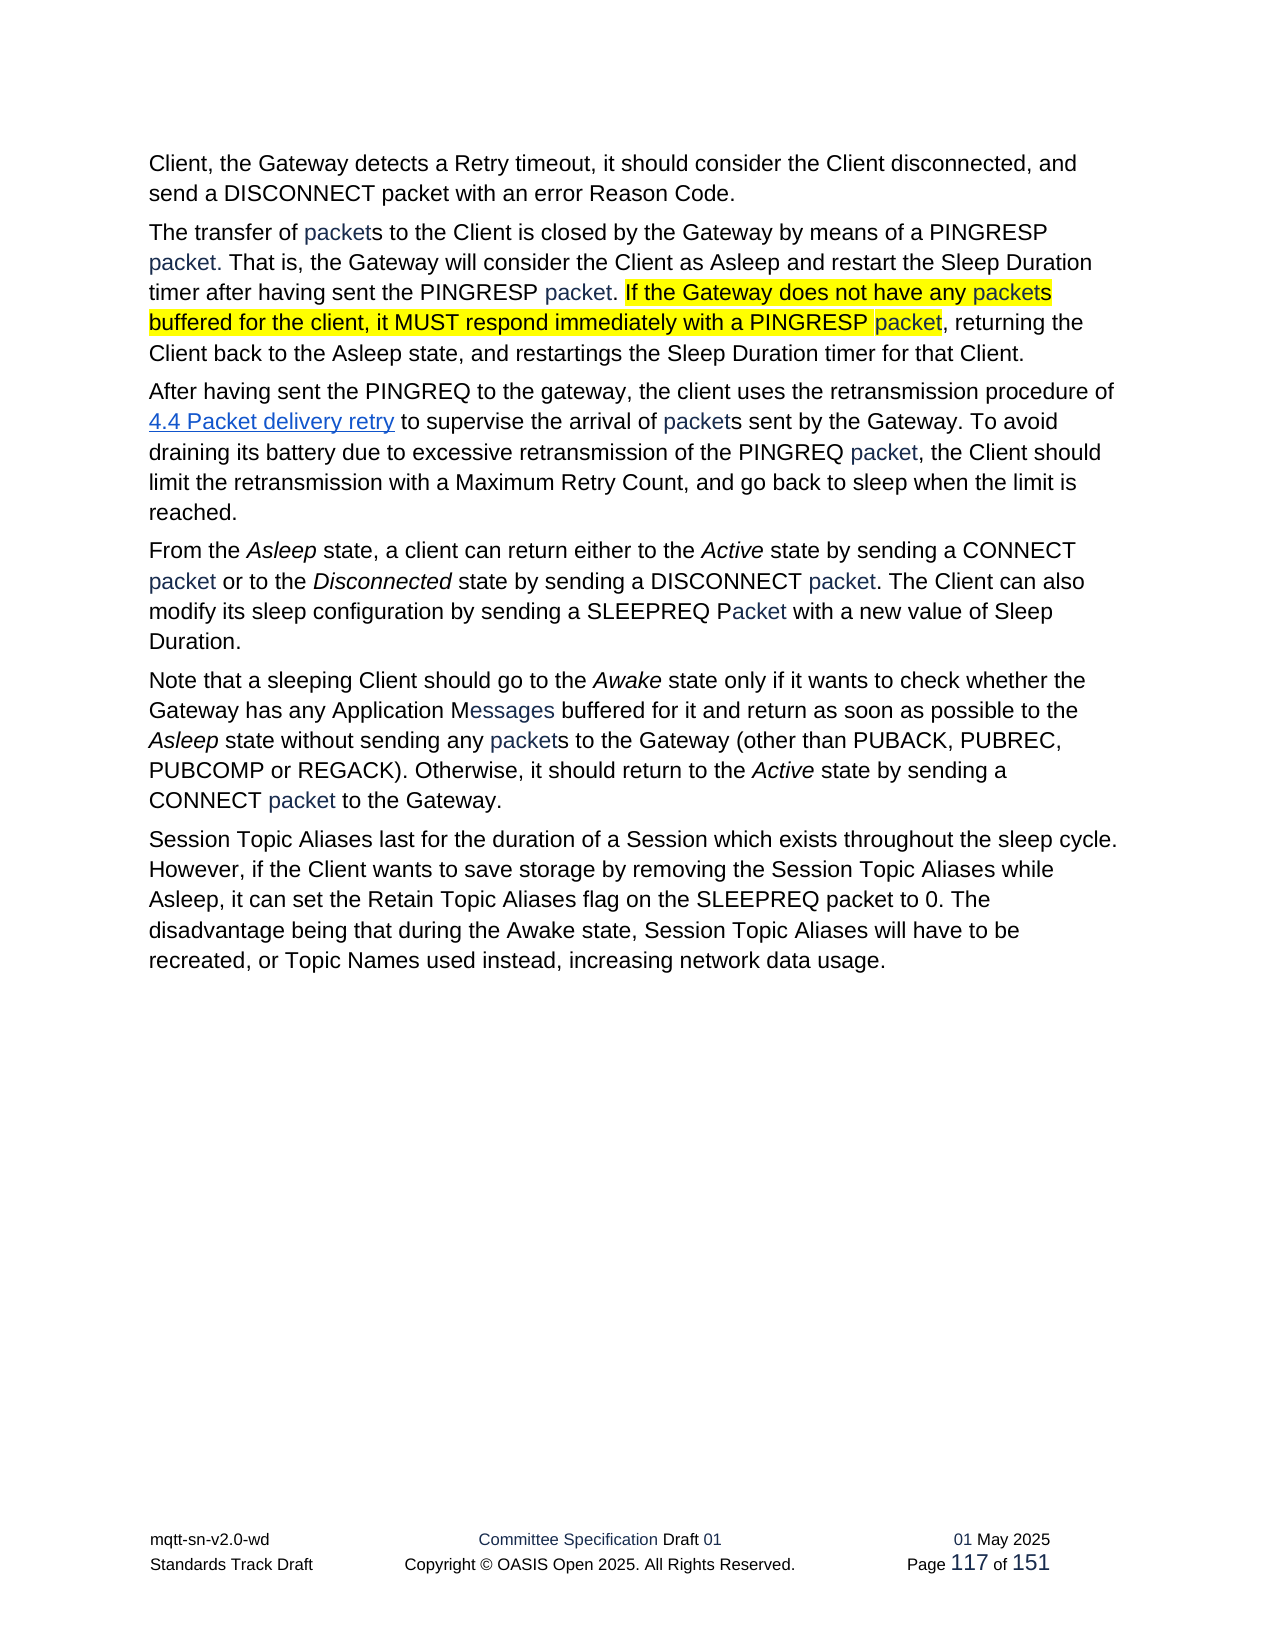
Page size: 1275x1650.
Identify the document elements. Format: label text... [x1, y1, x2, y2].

text After having sent the PINGREQ to the gateway, the client uses the retransmission procedure of 4.4 Packet delivery retry to supervise the arrival of packets sent by the Gateway. To avoid draining its battery due to excessive retransmission of the PINGREQ packet, the Client should limit the retransmission with a Maximum Retry Count, and go back to sleep when the limit is reached. [148, 378, 1124, 525]
text From the Asleep state, a client can return either to the Active state by sending a CONNECT packet or to the Disconnected state by sending a DISCONNECT packet. The Client can also modify its sleep configuration by sending a SLEEPREQ Packet with a new value of Sleep Duration. [148, 537, 1124, 654]
text Note that a sleeping Client should go to the Awake state only if it wants to check whether the Gateway has any Application Messages buffered for it and return as soon as possible to the Asleep state without sending any packets to the Gateway (other than PUBACK, PUBREC, PUBCOMP or REGACK). Otherwise, it should return to the Active state by sending a CONNECT packet to the Gateway. [148, 667, 1124, 814]
text Session Topic Aliases last for the duration of a Session which exists throughout the sleep cycle. However, if the Client wants to save storage by removing the Session Topic Aliases while Asleep, it can set the Retain Topic Aliases flag on the SLEEPREQ packet to 0. The disadvantage being that during the Awake state, Session Topic Aliases will have to be recreated, or Topic Names used instead, increasing network data usage. [148, 826, 1124, 973]
text The transfer of packets to the Client is closed by the Gateway by means of a PINGRESP packet. That is, the Gateway will consider the Client as Asleep and restart the Sleep Duration timer after having sent the PINGRESP packet. If the Gateway does not have any packets buffered for the client, it MUST respond immediately with a PINGRESP packet, returning the Client back to the Asleep state, and restartings the Sleep Duration timer for that Client. [148, 219, 1124, 366]
text Client, the Gateway detects a Retry timeout, it should consider the Client disconnected, and send a DISCONNECT packet with an error Reason Code. [148, 150, 1124, 207]
